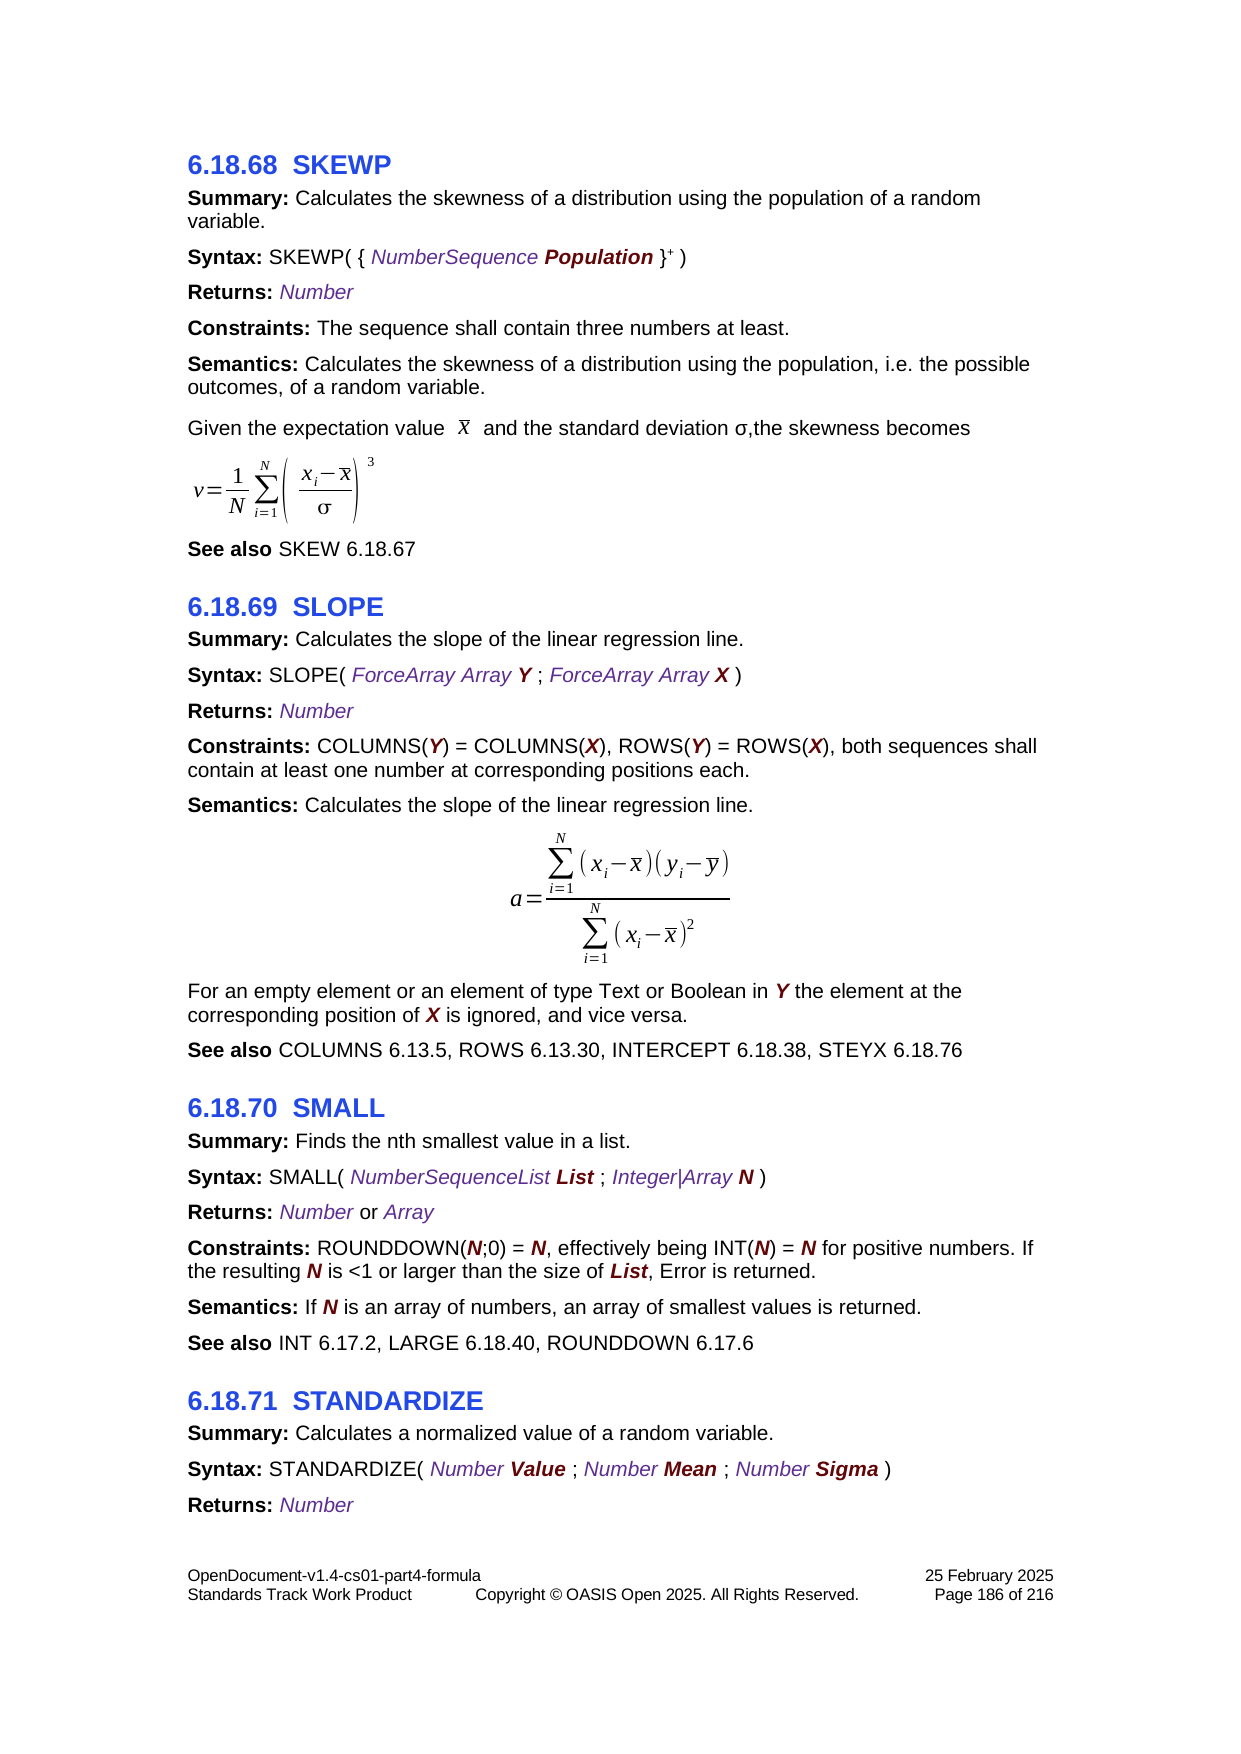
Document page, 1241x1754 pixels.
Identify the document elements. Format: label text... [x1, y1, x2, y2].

subtitle STANDARDIZE [187, 1386, 1053, 1416]
text Summary: Calculates the skewness of a distribution using the population of a random variable. [187, 186, 1053, 233]
text See also INT 6.17.2, LARGE 6.18.40, ROUNDDOWN 6.17.6 [187, 1331, 1053, 1355]
text Semantics: Calculates the skewness of a distribution using the population, i.e. the possible outcomes, of a random variable. [187, 352, 1053, 399]
text Syntax: STANDARDIZE( Number Value ; Number Mean ; Number Sigma ) [187, 1457, 1053, 1481]
text Returns: Number [187, 1493, 1053, 1517]
text See also SKEW 6.18.67 [187, 537, 1053, 561]
text For an empty element or an element of type Text or Boolean in Y the element at the corresponding position of X is ignored, and vice versa. [187, 980, 1053, 1027]
subtitle SMALL [187, 1093, 1053, 1123]
text Semantics: If N is an array of numbers, an array of smallest values is returned. [187, 1296, 1053, 1319]
text See also COLUMNS 6.13.5, ROWS 6.13.30, INTERCEPT 6.18.38, STEYX 6.18.76 [187, 1039, 1053, 1062]
text Summary: Finds the nth smallest value in a list. [187, 1129, 1053, 1153]
text Constraints: ROUNDDOWN(N;0) = N, effectively being INT(N) = N for positive numbers. If the resulting N is <1 or larger than the size of List, Error is returned. [187, 1236, 1053, 1283]
text Returns: Number [187, 699, 1053, 723]
text Summary: Calculates the slope of the linear regression line. [187, 628, 1053, 651]
text Syntax: SKEWP( { NumberSequence Population }+ ) [187, 245, 1053, 269]
text Syntax: SMALL( NumberSequenceList List ; Integer|Array N ) [187, 1165, 1053, 1189]
subtitle SLOPE [187, 592, 1053, 622]
text Returns: Number or Array [187, 1201, 1053, 1224]
text Semantics: Calculates the slope of the linear regression line. [187, 794, 1053, 817]
text Summary: Calculates a normalized value of a random variable. [187, 1422, 1053, 1445]
text Returns: Number [187, 281, 1053, 304]
text Syntax: SLOPE( ForceArray Array Y ; ForceArray Array X ) [187, 663, 1053, 687]
text Constraints: The sequence shall contain three numbers at least. [187, 316, 1053, 340]
subtitle SKEWP [187, 150, 1053, 180]
text Given the expectation value and the standard deviation σ,the skewness becomes [187, 411, 1053, 441]
text Constraints: COLUMNS(Y) = COLUMNS(X), ROWS(Y) = ROWS(X), both sequences shall contain at least one number at corresponding positions each. [187, 735, 1053, 782]
